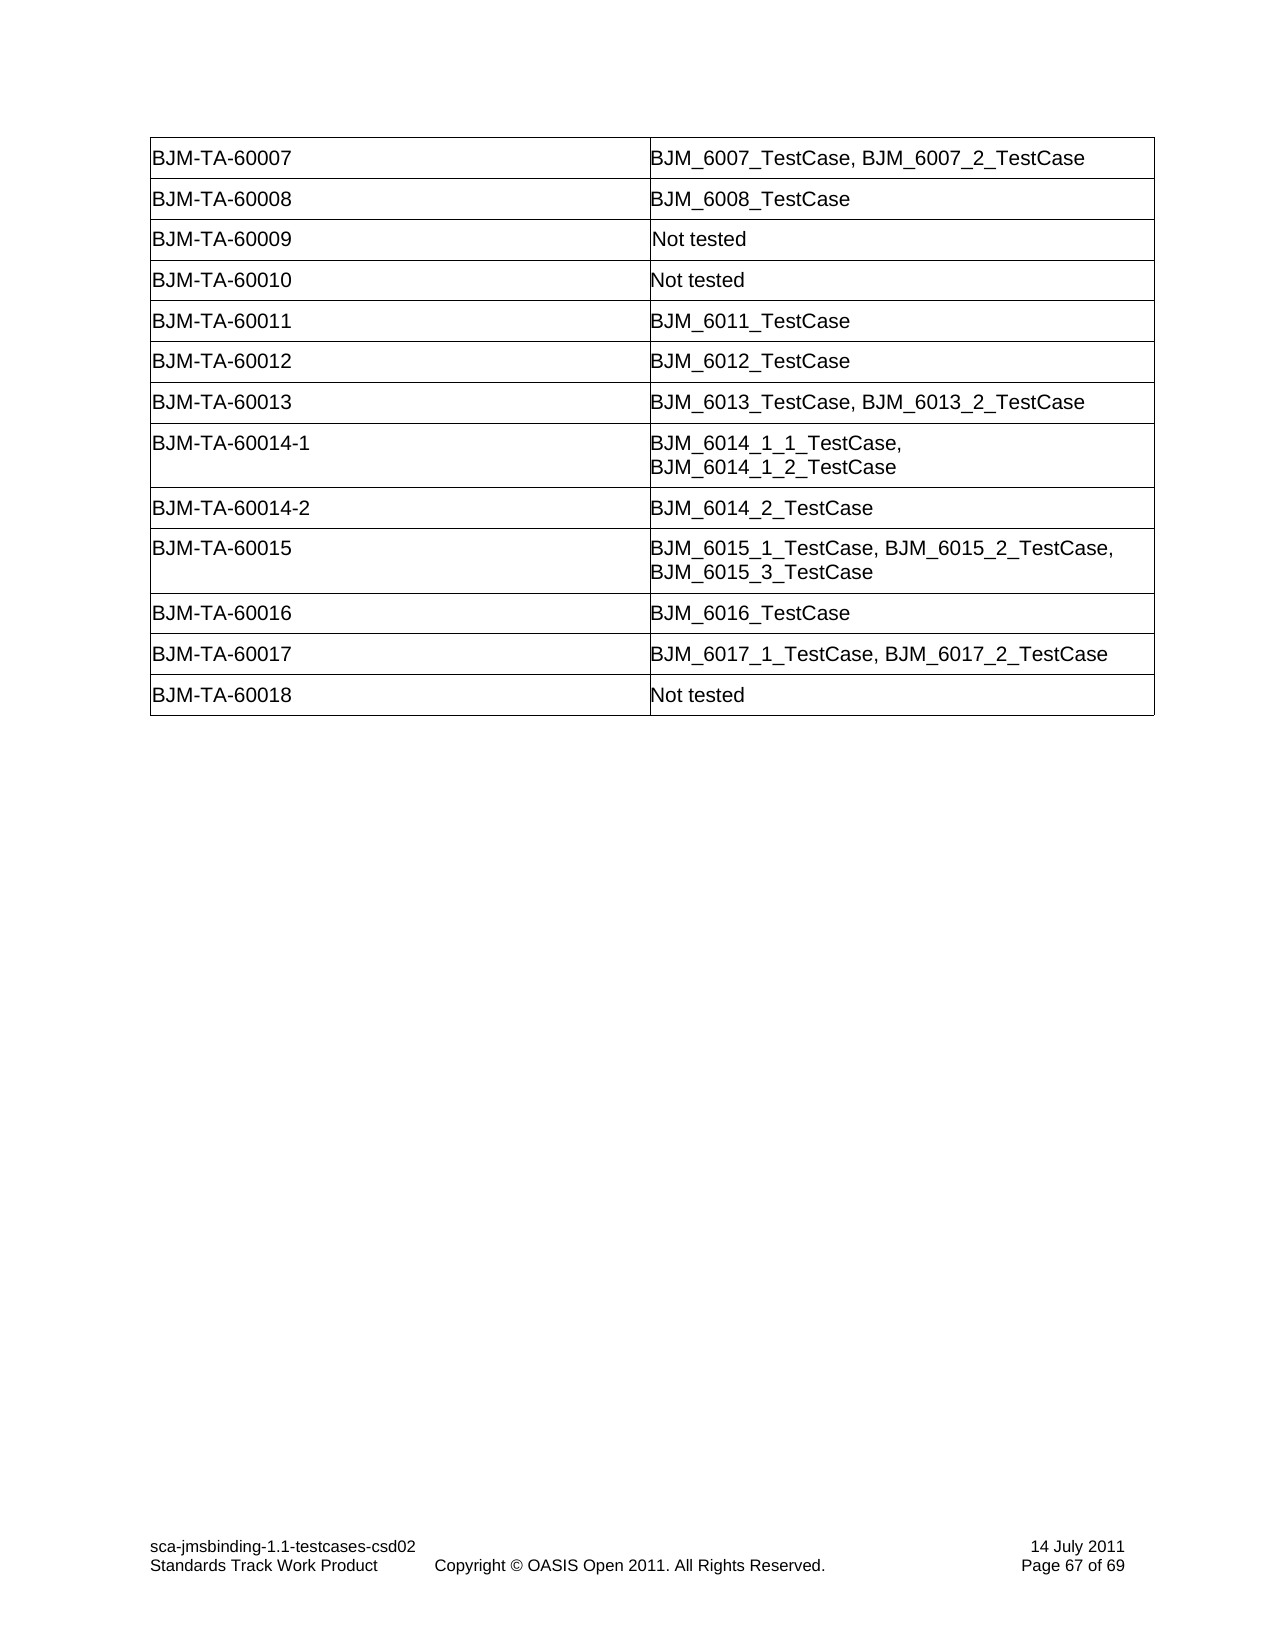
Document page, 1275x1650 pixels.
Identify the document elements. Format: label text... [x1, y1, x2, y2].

table_cell Not tested [651, 220, 1154, 259]
table_cell BJM-TA-60010 [151, 261, 650, 300]
table_cell Not tested [651, 261, 1154, 300]
table_cell BJM-TA-60015 [151, 529, 650, 592]
table_cell BJM-TA-60008 [151, 179, 650, 219]
table_cell BJM-TA-60016 [151, 594, 650, 633]
table_cell BJM_6017_1_TestCase, BJM_6017_2_TestCase [651, 634, 1154, 674]
table_cell BJM-TA-60012 [151, 342, 650, 382]
table_cell BJM-TA-60014-1 [151, 424, 650, 487]
table_cell BJM_6014_2_TestCase [651, 488, 1154, 528]
table_cell BJM-TA-60007 [151, 138, 650, 178]
table_cell BJM-TA-60017 [151, 634, 650, 674]
table_cell BJM-TA-60018 [151, 675, 650, 715]
table_cell BJM_6008_TestCase [651, 179, 1154, 219]
table_cell BJM_6013_TestCase, BJM_6013_2_TestCase [651, 383, 1154, 422]
table_cell BJM_6014_1_1_TestCase, BJM_6014_1_2_TestCase [651, 424, 1154, 487]
table_cell BJM-TA-60014-2 [151, 488, 650, 528]
table_cell BJM_6015_1_TestCase, BJM_6015_2_TestCase, BJM_6015_3_TestCase [651, 529, 1154, 592]
table_cell Not tested [651, 675, 1154, 715]
table_cell BJM-TA-60009 [151, 220, 650, 259]
table_cell BJM_6016_TestCase [651, 594, 1154, 633]
table_cell BJM-TA-60013 [151, 383, 650, 422]
table_cell BJM_6012_TestCase [651, 342, 1154, 382]
table_cell BJM-TA-60011 [151, 301, 650, 341]
table_cell BJM_6011_TestCase [651, 301, 1154, 341]
table_cell BJM_6007_TestCase, BJM_6007_2_TestCase [651, 138, 1154, 178]
